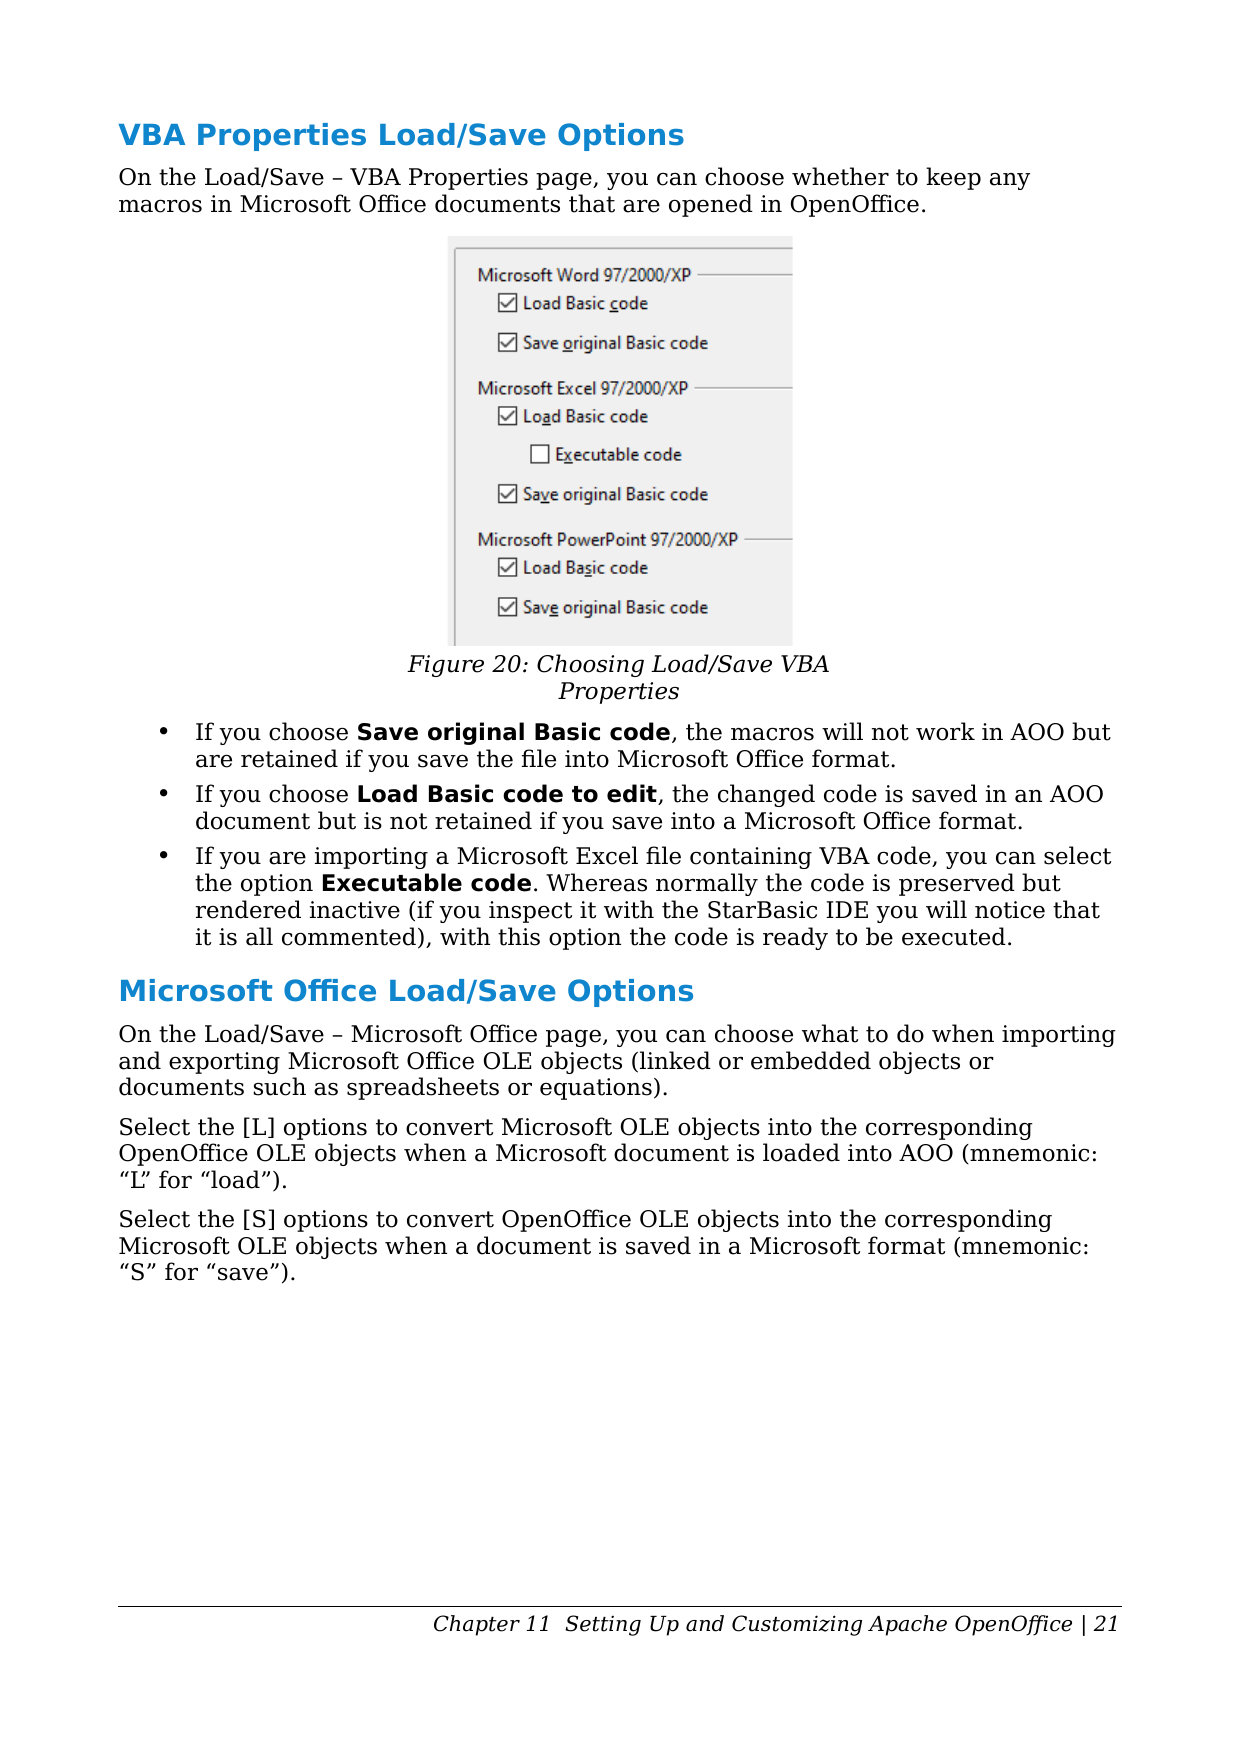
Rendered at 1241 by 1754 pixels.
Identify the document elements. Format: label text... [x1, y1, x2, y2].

text Select the [S] options to convert OpenOffice OLE objects into the corresponding Microsoft OLE objects when a document is saved in a Microsoft format (mnemonic: “S” for “save”). [118, 1206, 1122, 1286]
subtitle Microsoft Office Load/Save Options [118, 975, 1122, 1009]
subtitle VBA Properties Load/Save Options [118, 118, 1122, 152]
list If you choose Save original Basic code, the macros will not work in AOO but are retained if you save the file into Microsoft Office format. [156, 717, 1122, 773]
text Figure 20: Choosing Load/Save VBA Properties [360, 652, 880, 705]
text Select the [L] options to convert Microsoft OLE objects into the corresponding OpenOffice OLE objects when a Microsoft document is loaded into AOO (mnemonic: “L” for “load”). [118, 1114, 1122, 1194]
text On the Load/Save – Microsoft Office page, you can choose what to do when importing and exporting Microsoft Office OLE objects (linked or embedded objects or documents such as spreadsheets or equations). [118, 1021, 1122, 1101]
text On the Load/Save – VBA Properties page, you can choose whether to keep any macros in Microsoft Office documents that are opened in OpenOffice. [118, 164, 1122, 218]
list If you choose Load Basic code to edit, the changed code is saved in an AOO document but is not retained if you save into a Microsoft Office format. [156, 779, 1122, 835]
picture [447, 236, 793, 646]
list If you are importing a Microsoft Excel file containing VBA code, you can select the option Executable code. Whereas normally the code is preserved but rendered inactive (if you inspect it with the StarBasic IDE you will notice that it is all commented), with this option the code is ready to be executed. [156, 841, 1122, 951]
